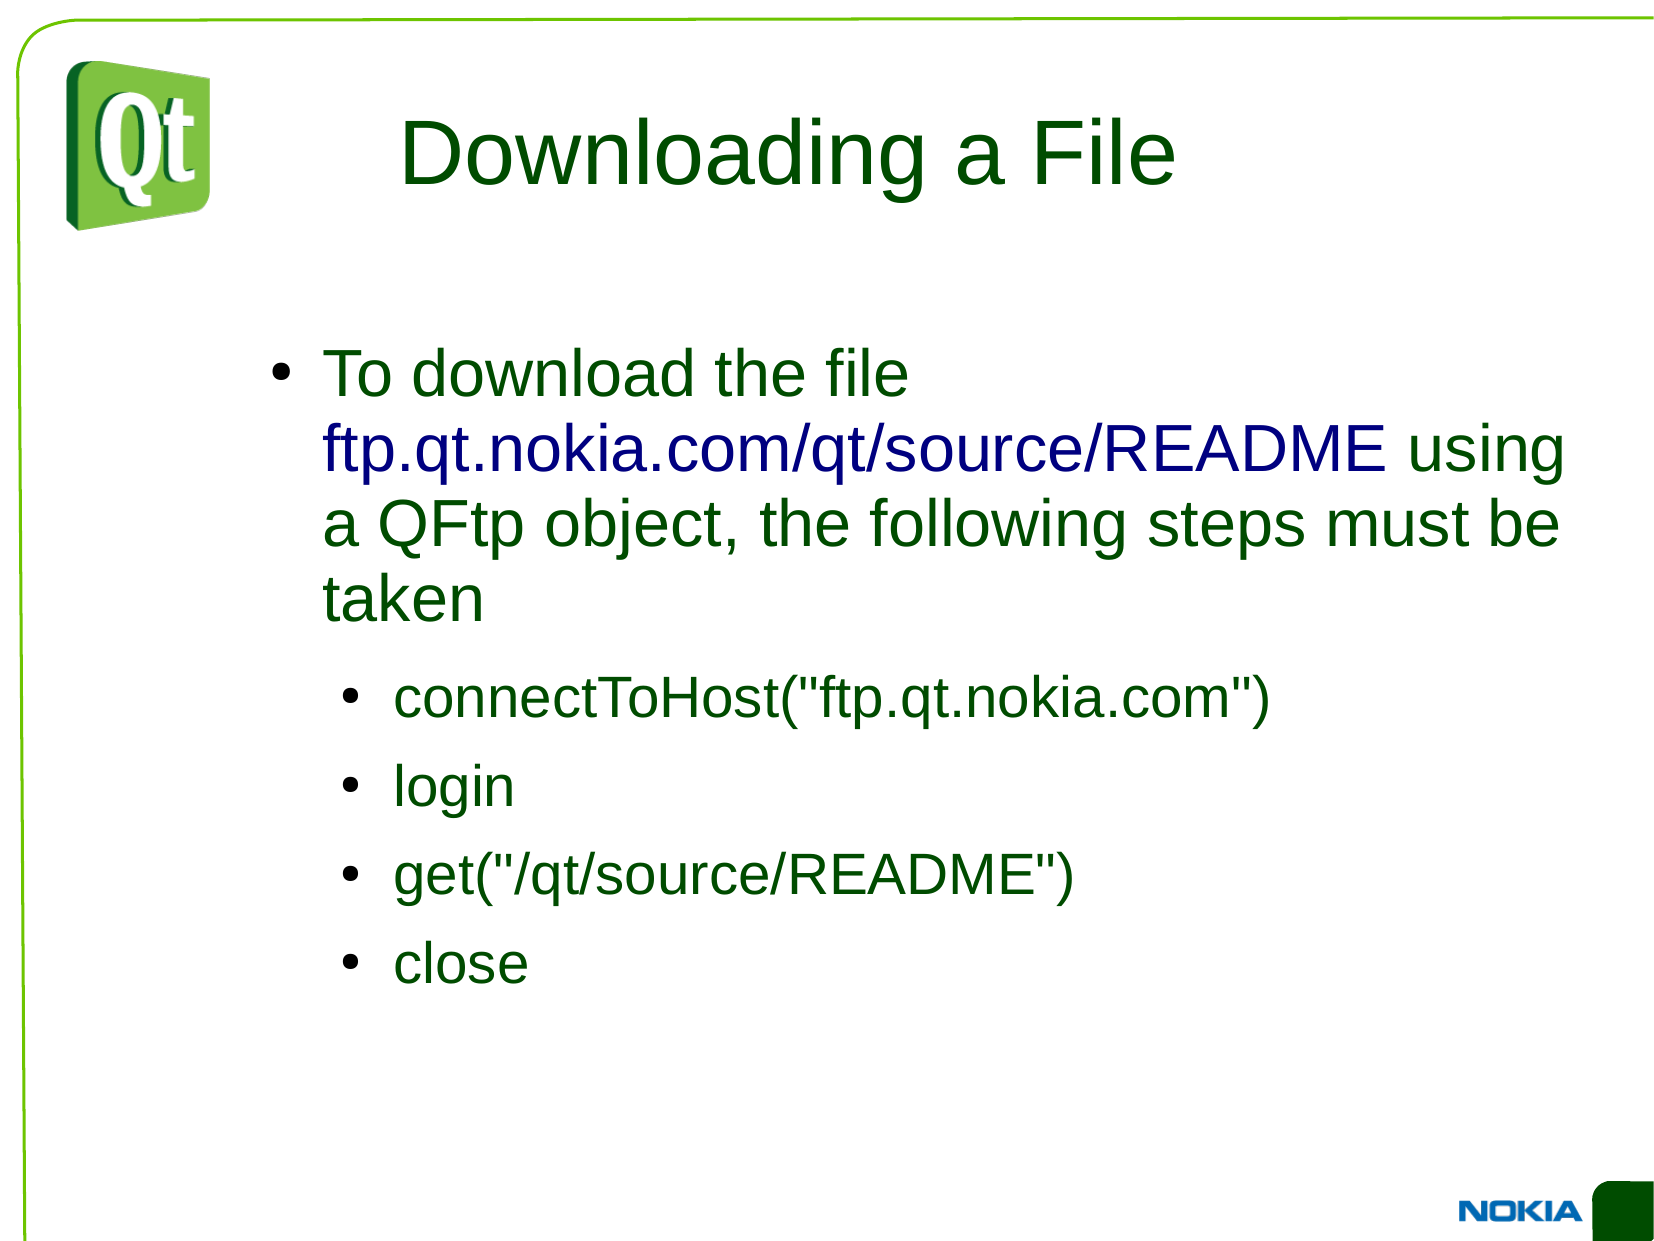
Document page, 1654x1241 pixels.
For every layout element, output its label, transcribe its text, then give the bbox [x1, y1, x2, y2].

list To download the file ftp.qt.nokia.com/qt/source/README using a QFtp object, the following steps must be taken connectToHost("ftp.qt.nokia.com") login get("/qt/source/README") close [251, 336, 1571, 1141]
picture [66, 61, 210, 231]
title Downloading a File [251, 56, 1327, 250]
picture [1459, 1200, 1583, 1222]
